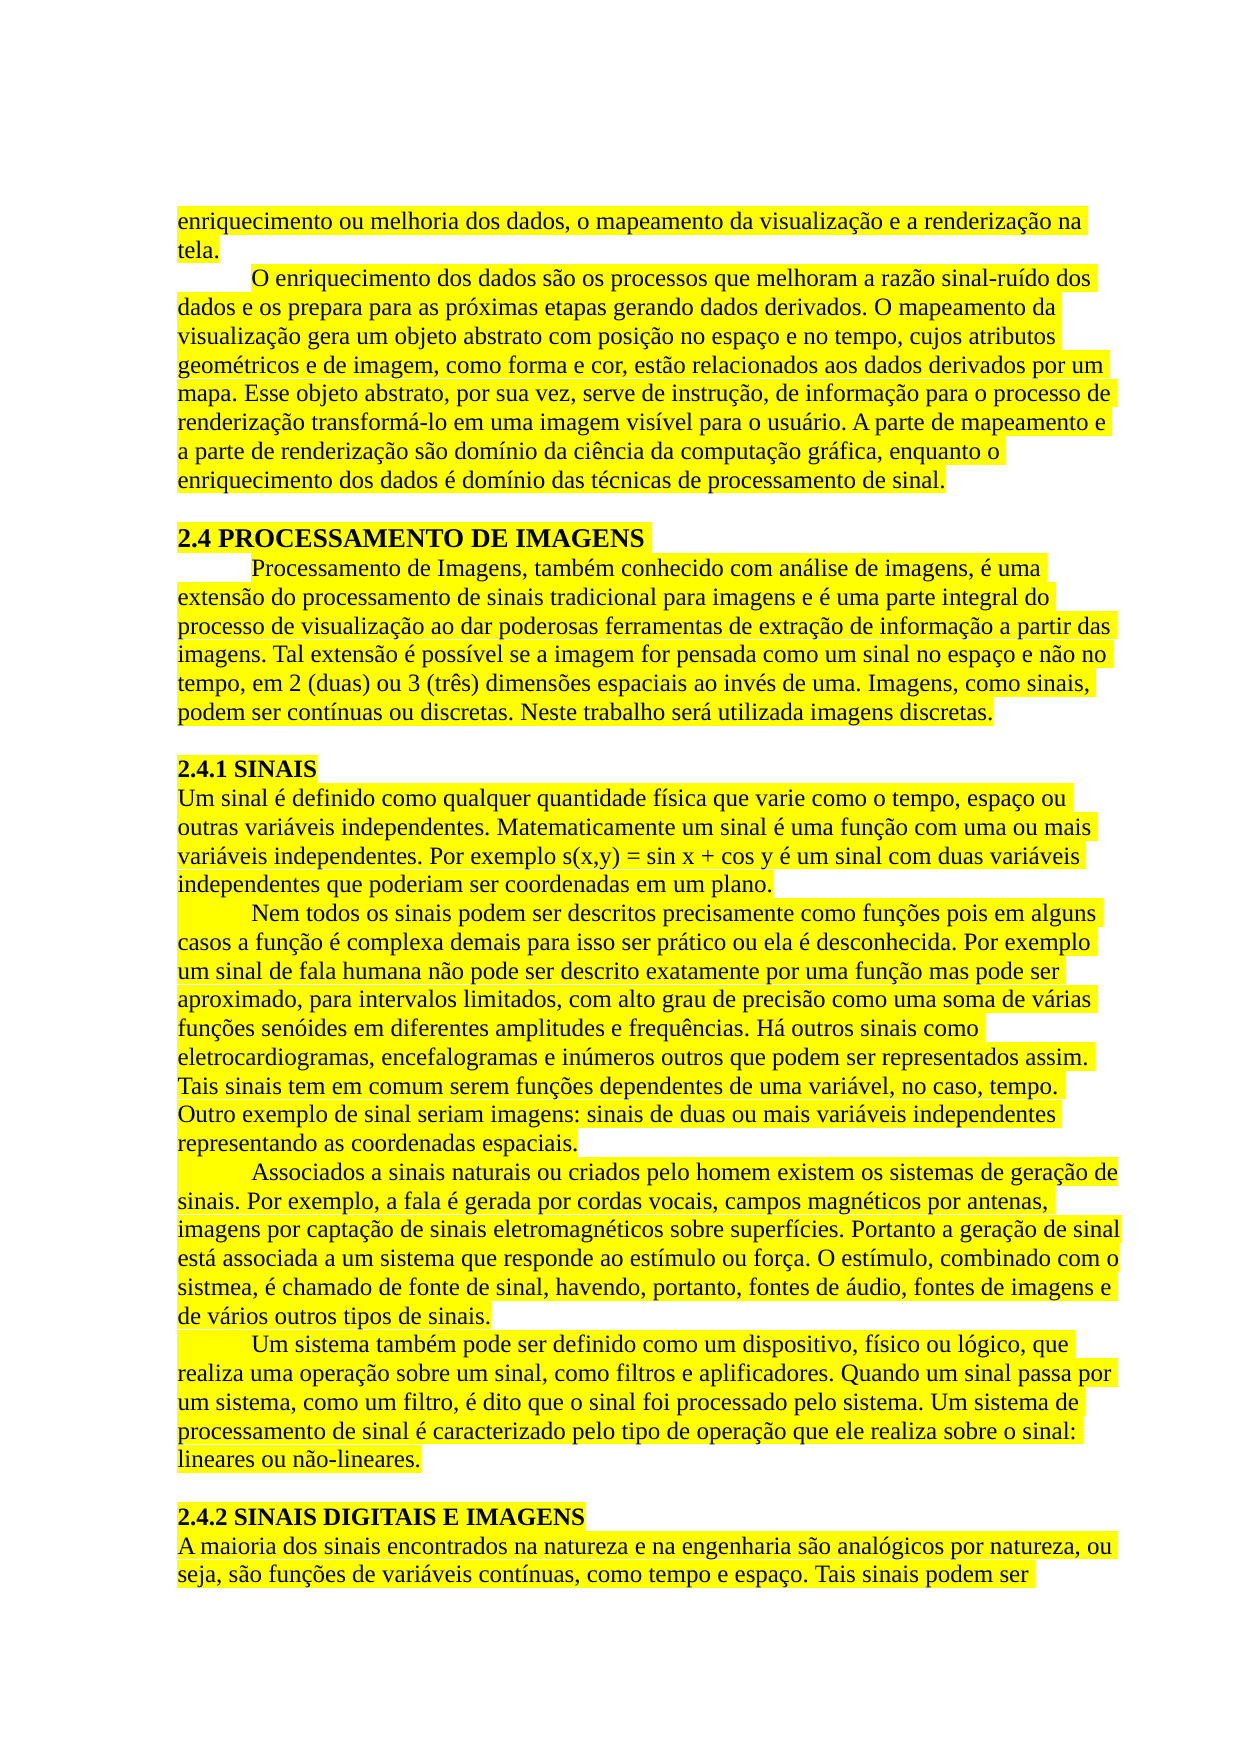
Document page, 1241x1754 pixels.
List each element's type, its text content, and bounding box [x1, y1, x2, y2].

text Um sistema também pode ser definido como um dispositivo, físico ou lógico, que realiza uma operação sobre um sinal, como filtros e aplificadores. Quando um sinal passa por um sistema, como um filtro, é dito que o sinal foi processado pelo sistema. Um sistema de processamento de sinal é caracterizado pelo tipo de operação que ele realiza sobre o sinal: lineares ou não-lineares. [177, 1329, 1122, 1473]
text A maioria dos sinais encontrados na natureza e na engenharia são analógicos por natureza, ou seja, são funções de variáveis contínuas, como tempo e espaço. Tais sinais podem ser [177, 1531, 1122, 1588]
subtitle 2.4 PROCESSAMENTO DE IMAGENS [177, 522, 1122, 553]
text Associados a sinais naturais ou criados pelo homem existem os sistemas de geração de sinais. Por exemplo, a fala é gerada por cordas vocais, campos magnéticos por antenas, imagens por captação de sinais eletromagnéticos sobre superfícies. Portanto a geração de sinal está associada a um sistema que responde ao estímulo ou força. O estímulo, combinado com o sistmea, é chamado de fonte de sinal, havendo, portanto, fontes de áudio, fontes de imagens e de vários outros tipos de sinais. [177, 1157, 1122, 1329]
text Nem todos os sinais podem ser descritos precisamente como funções pois em alguns casos a função é complexa demais para isso ser prático ou ela é desconhecida. Por exemplo um sinal de fala humana não pode ser descrito exatamente por uma função mas pode ser aproximado, para intervalos limitados, com alto grau de precisão como uma soma de várias funções senóides em diferentes amplitudes e frequências. Há outros sinais como eletrocardiogramas, encefalogramas e inúmeros outros que podem ser representados assim. Tais sinais tem em comum serem funções dependentes de uma variável, no caso, tempo. Outro exemplo de sinal seriam imagens: sinais de duas ou mais variáveis independentes representando as coordenadas espaciais. [177, 898, 1122, 1157]
text Um sinal é definido como qualquer quantidade física que varie como o tempo, espaço ou outras variáveis independentes. Matematicamente um sinal é uma função com uma ou mais variáveis independentes. Por exemplo s(x,y) = sin x + cos y é um sinal com duas variáveis independentes que poderiam ser coordenadas em um plano. [177, 783, 1122, 898]
text enriquecimento ou melhoria dos dados, o mapeamento da visualização e a renderização na tela. [177, 206, 1122, 263]
text Processamento de Imagens, também conhecido com análise de imagens, é uma extensão do processamento de sinais tradicional para imagens e é uma parte integral do processo de visualização ao dar poderosas ferramentas de extração de informação a partir das imagens. Tal extensão é possível se a imagem for pensada como um sinal no espaço e não no tempo, em 2 (duas) ou 3 (três) dimensões espaciais ao invés de uma. Imagens, como sinais, podem ser contínuas ou discretas. Neste trabalho será utilizada imagens discretas. [177, 553, 1122, 726]
text 2.4.2 SINAIS DIGITAIS E IMAGENS [177, 1502, 1122, 1531]
text O enriquecimento dos dados são os processos que melhoram a razão sinal-ruído dos dados e os prepara para as próximas etapas gerando dados derivados. O mapeamento da visualização gera um objeto abstrato com posição no espaço e no tempo, cujos atributos geométricos e de imagem, como forma e cor, estão relacionados aos dados derivados por um mapa. Esse objeto abstrato, por sua vez, serve de instrução, de informação para o processo de renderização transformá-lo em uma imagem visível para o usuário. A parte de mapeamento e a parte de renderização são domínio da ciência da computação gráfica, enquanto o enriquecimento dos dados é domínio das técnicas de processamento de sinal. [177, 263, 1122, 493]
text 2.4.1 SINAIS [177, 754, 1122, 783]
